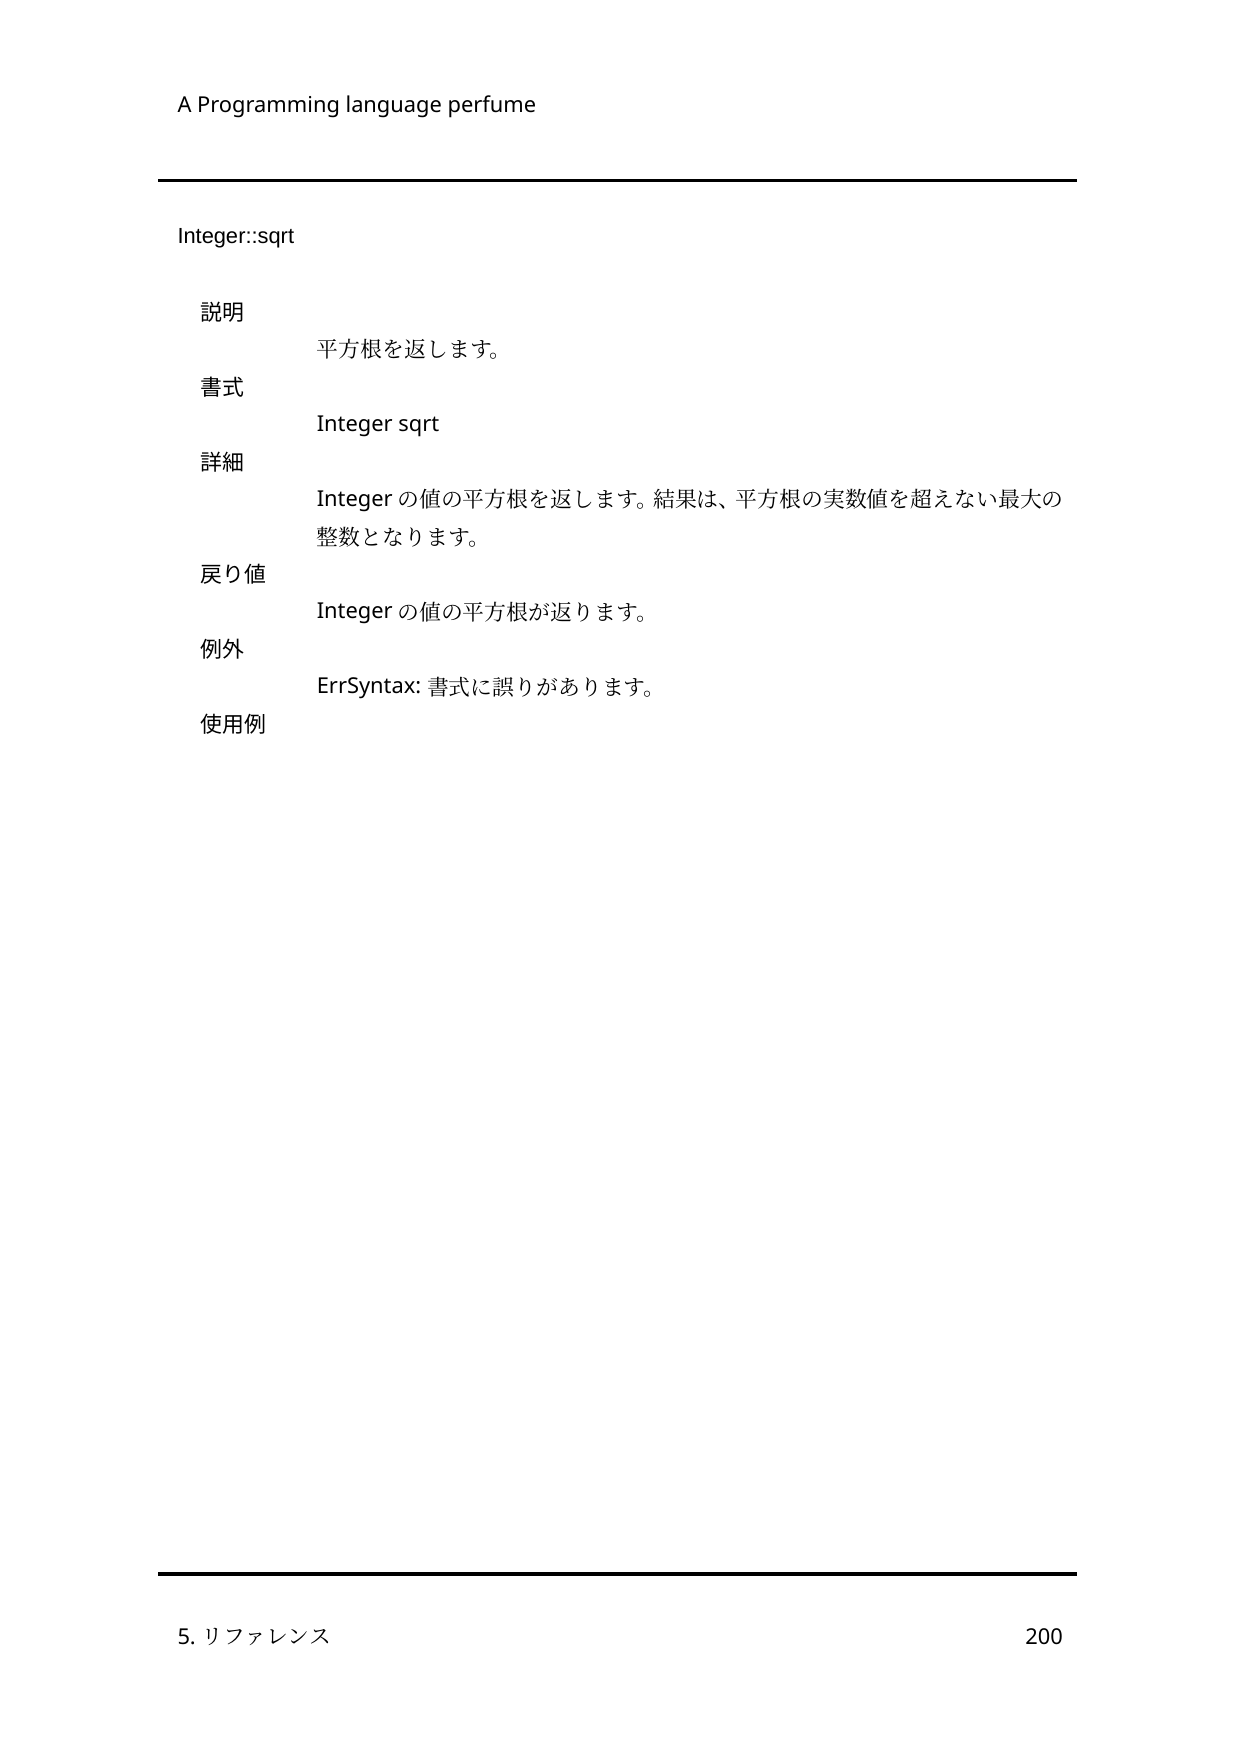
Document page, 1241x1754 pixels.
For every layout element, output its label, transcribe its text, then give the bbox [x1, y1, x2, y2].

subtitle Integer::sqrt [177, 217, 1063, 254]
table_cell [317, 704, 1063, 779]
table_cell Integerの値の平方根が返ります。 [317, 554, 1063, 629]
table_header 平方根を返します。 [317, 292, 1063, 367]
table_cell Integerの値の平方根を返します。結果は、平方根の実数値を超えない最大の整数となります。 [317, 442, 1063, 554]
table_cell Integer sqrt [317, 367, 1063, 442]
table_cell 例外 [200, 629, 317, 704]
table_cell ErrSyntax: 書式に誤りがあります。 [317, 629, 1063, 704]
table_cell 戻り値 [200, 554, 317, 629]
table_cell 書式 [200, 367, 317, 442]
table_header 説明 [200, 292, 317, 367]
table_cell 使用例 [200, 704, 317, 779]
table_cell 詳細 [200, 442, 317, 554]
